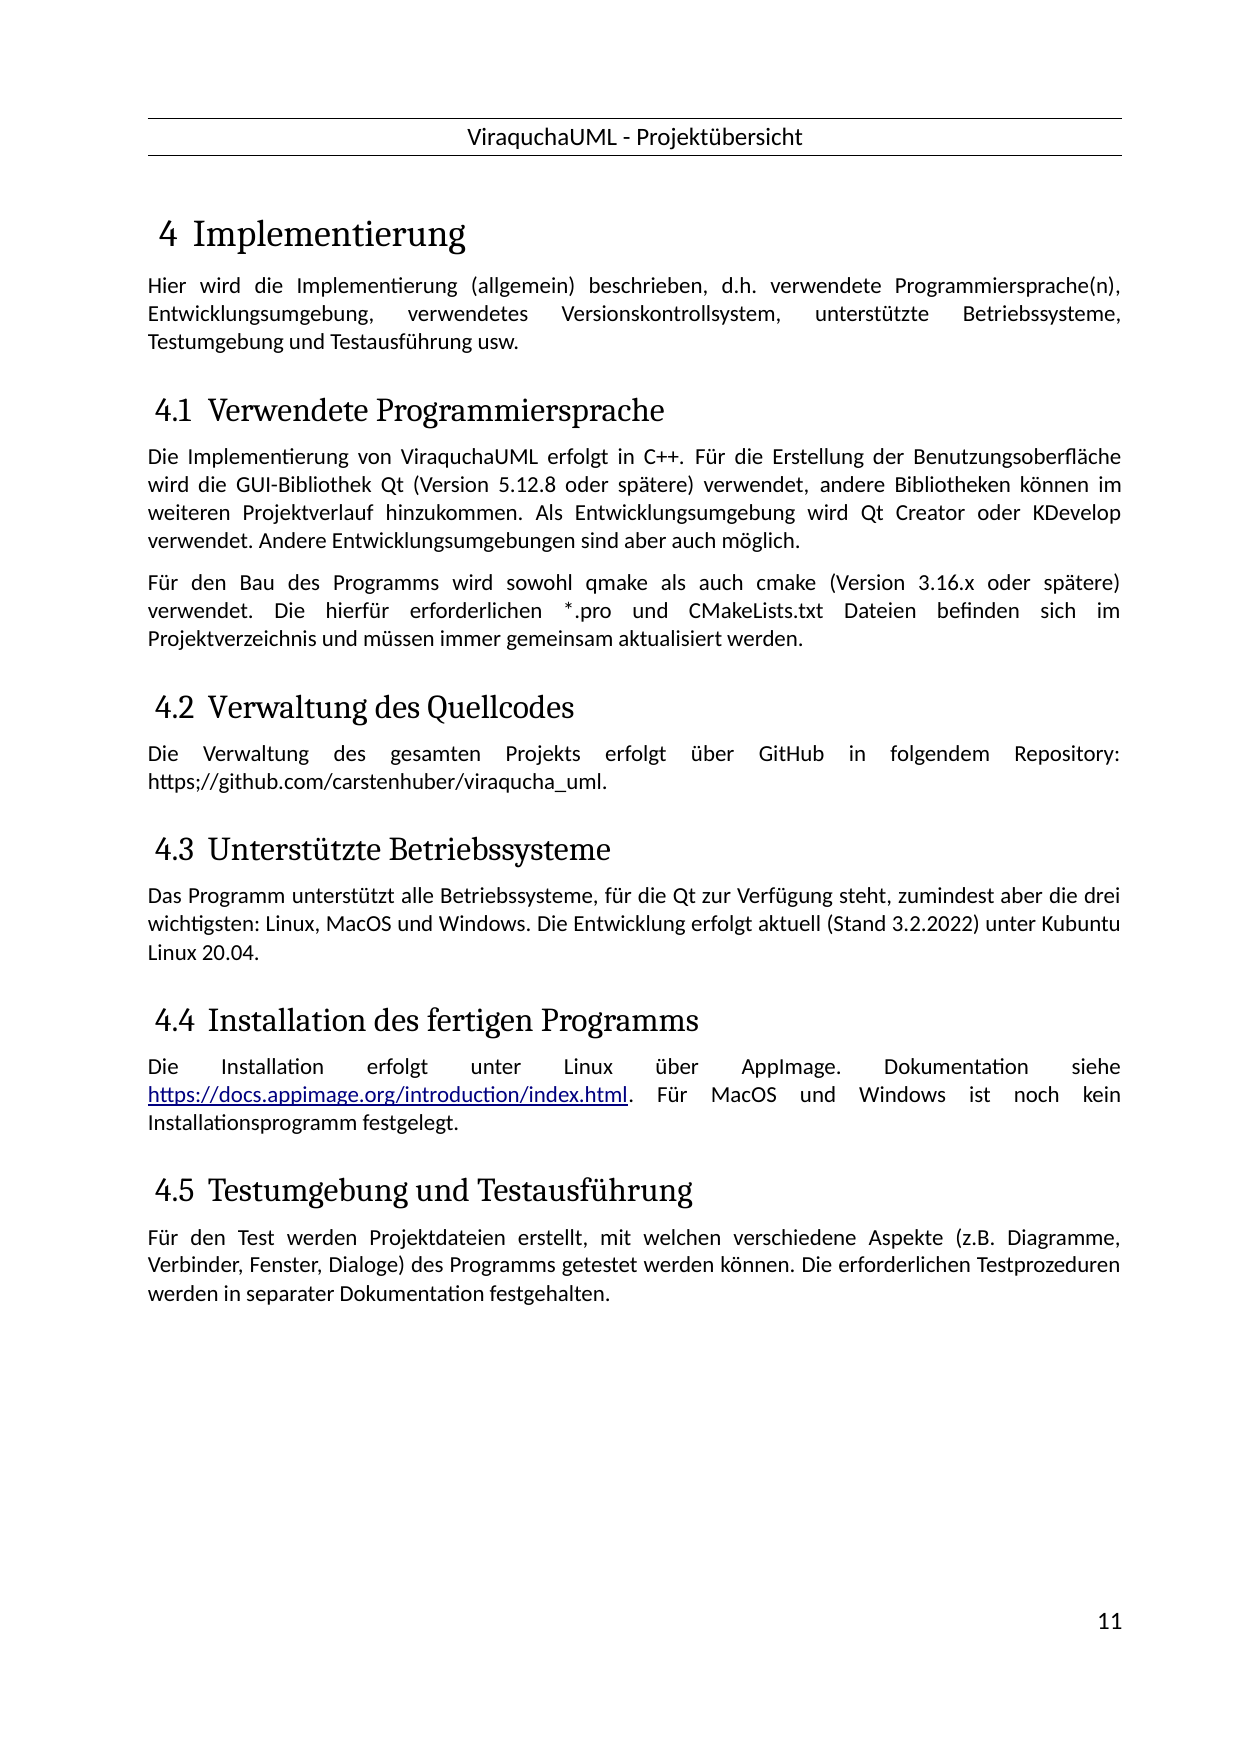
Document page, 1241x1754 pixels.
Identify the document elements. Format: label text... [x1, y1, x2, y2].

text Hier wird die Implementierung (allgemein) beschrieben, d.h. verwendete Programmiersprache(n), Entwicklungsumgebung, verwendetes Versionskontrollsystem, unterstützte Betriebssysteme, Testumgebung und Testausführung usw. [148, 271, 1122, 355]
text Für den Test werden Projektdateien erstellt, mit welchen verschiedene Aspekte (z.B. Diagramme, Verbinder, Fenster, Dialoge) des Programms getestet werden können. Die erforderlichen Testprozeduren werden in separater Dokumentation festgehalten. [148, 1223, 1122, 1307]
subtitle Unterstützte Betriebssysteme [148, 831, 1122, 869]
text Die Implementierung von ViraquchaUML erfolgt in C++. Für die Erstellung der Benutzungsoberfläche wird die GUI-Bibliothek Qt (Version 5.12.8 oder spätere) verwendet, andere Bibliotheken können im weiteren Projektverlauf hinzukommen. Als Entwicklungsumgebung wird Qt Creator oder KDevelop verwendet. Andere Entwicklungsumgebungen sind aber auch möglich. [148, 442, 1122, 554]
subtitle Implementierung [148, 209, 1122, 259]
text Die Installation erfolgt unter Linux über AppImage. Dokumentation siehe https://docs.appimage.org/introduction/index.html. Für MacOS und Windows ist noch kein Installationsprogramm festgelegt. [148, 1052, 1122, 1136]
text Die Verwaltung des gesamten Projekts erfolgt über GitHub in folgendem Repository: https;//github.com/carstenhuber/viraqucha_uml. [148, 739, 1122, 795]
subtitle Verwendete Programmiersprache [148, 391, 1122, 429]
subtitle Testumgebung und Testausführung [148, 1172, 1122, 1210]
subtitle Verwaltung des Quellcodes [148, 688, 1122, 727]
text Das Programm unterstützt alle Betriebssysteme, für die Qt zur Verfügung steht, zumindest aber die drei wichtigsten: Linux, MacOS und Windows. Die Entwicklung erfolgt aktuell (Stand 3.2.2022) unter Kubuntu Linux 20.04. [148, 882, 1122, 966]
subtitle Installation des fertigen Programms [148, 1001, 1122, 1039]
text Für den Bau des Programms wird sowohl qmake als auch cmake (Version 3.16.x oder spätere) verwendet. Die hierfür erforderlichen *.pro und CMakeLists.txt Dateien befinden sich im Projektverzeichnis und müssen immer gemeinsam aktualisiert werden. [148, 568, 1122, 653]
